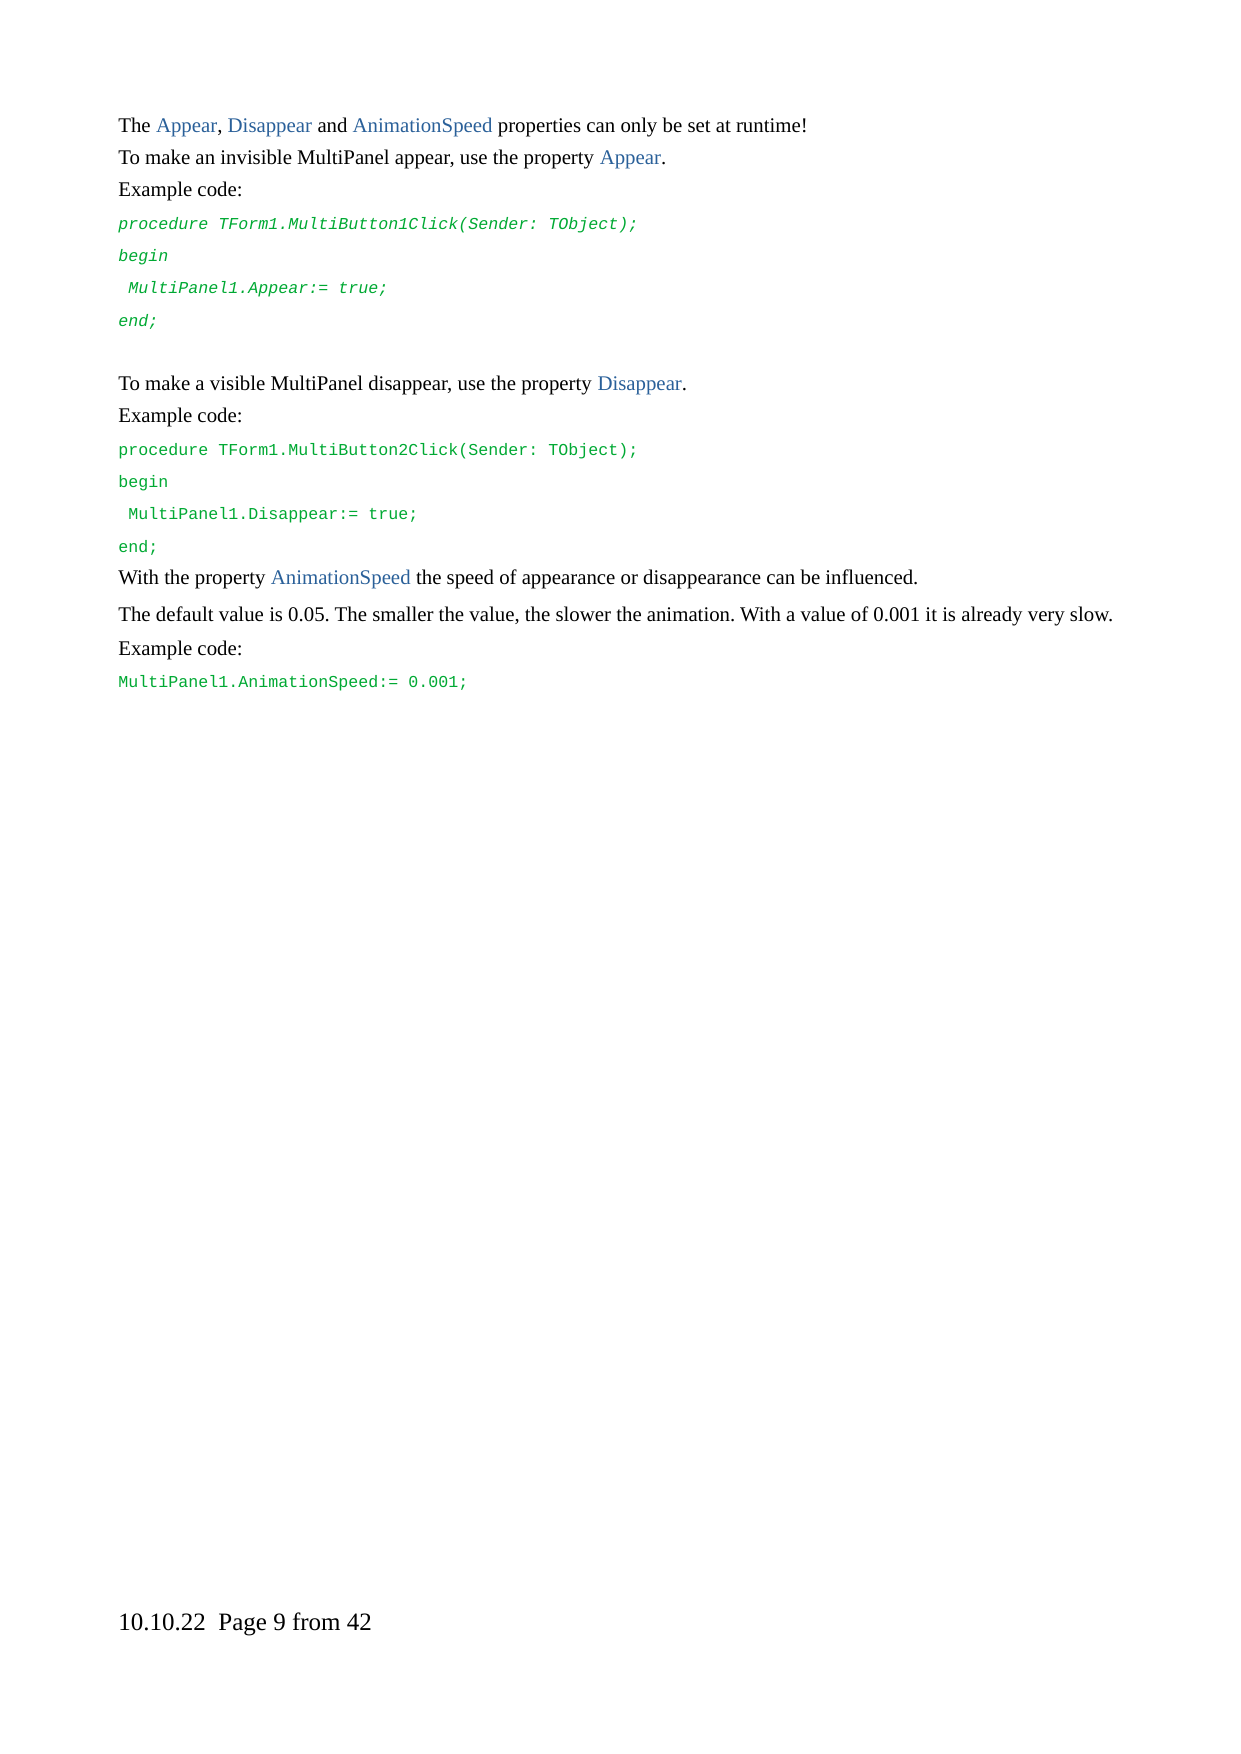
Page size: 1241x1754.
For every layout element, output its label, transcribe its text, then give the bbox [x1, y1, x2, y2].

text MultiPanel1.Disappear:= true; [118, 506, 1122, 523]
text MultiPanel1.AnimationSpeed:= 0.001; [118, 673, 1122, 691]
text With the property AnimationSpeed the speed of appearance or disappearance can be influenced. [118, 570, 1122, 588]
text MultiPanel1.Appear:= true; [118, 279, 1122, 297]
text To make a visible MultiPanel disappear, use the property Disappear. [118, 376, 1122, 394]
text Example code: [118, 409, 1122, 426]
text Example code: [118, 183, 1122, 200]
text procedure TForm1.MultiButton1Click(Sender: TObject); [118, 215, 1122, 233]
text end; [118, 538, 1122, 556]
text To make an invisible MultiPanel appear, use the property Appear. [118, 150, 1122, 168]
text Example code: [118, 641, 1122, 658]
text begin [118, 473, 1122, 491]
text procedure TForm1.MultiButton2Click(Sender: TObject); [118, 441, 1122, 459]
text begin [118, 247, 1122, 265]
text end; [118, 312, 1122, 329]
text The default value is 0.05. The smaller the value, the slower the animation. With a value of 0.001 it is already very slow. [118, 602, 1122, 626]
text The Appear, Disappear and AnimationSpeed properties can only be set at runtime! [118, 118, 1122, 136]
